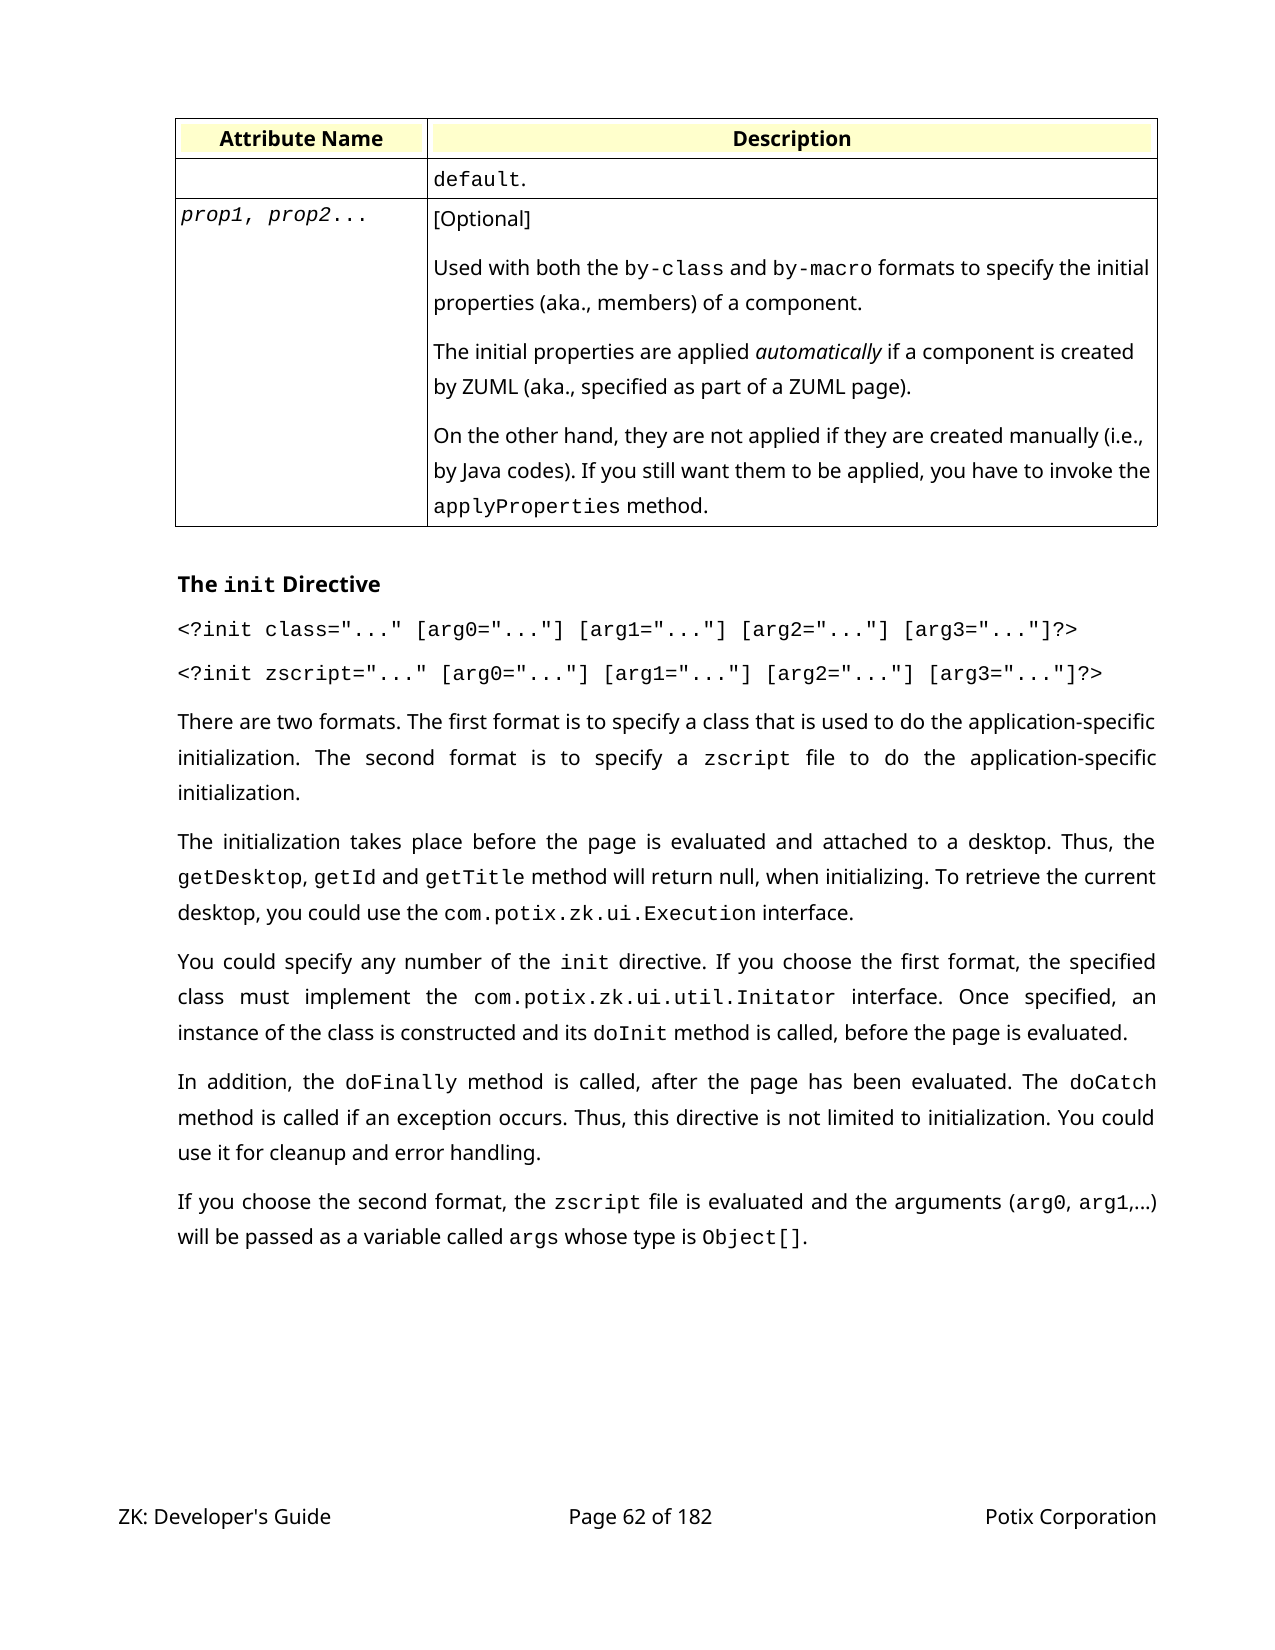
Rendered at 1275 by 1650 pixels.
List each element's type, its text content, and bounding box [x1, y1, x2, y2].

subtitle The init Directive [177, 568, 1157, 598]
text There are two formats. The first format is to specify a class that is used to do the application-specific initialization. The second format is to specify a zscript file to do the application-specific initialization. [177, 707, 1157, 806]
table_cell prop1, prop2... [176, 199, 427, 526]
text In addition, the doFinally method is called, after the page has been evaluated. The doCatch method is called if an exception occurs. Thus, this directive is not limited to initialization. You could use it for cleanup and error handling. [177, 1067, 1157, 1166]
text You could specify any number of the init directive. If you choose the first format, the specified class must implement the com.potix.zk.ui.util.Initator interface. Once specified, an instance of the class is constructed and its doInit method is called, before the page is evaluated. [177, 947, 1157, 1047]
table_cell [Optional] Used with both the by-class and by-macro formats to specify the initial properties (aka., members) of a component. The initial properties are applied automatically if a component is created by ZUML (aka., specified as part of a ZUML page). On the other hand, they are not applied if they are created manually (i.e., by Java codes). If you still want them to be applied, you have to invoke the applyProperties method. [428, 199, 1157, 526]
table_cell [176, 159, 427, 198]
text The initialization takes place before the page is evaluated and attached to a desktop. Thus, the getDesktop, getId and getTitle method will return null, when initializing. To retrieve the current desktop, you could use the com.potix.zk.ui.Execution interface. [177, 827, 1157, 926]
table_header Description [428, 119, 1157, 158]
table_cell default. [428, 159, 1157, 198]
text If you choose the second format, the zscript file is evaluated and the arguments (arg0, arg1,...) will be passed as a variable called args whose type is Object[]. [177, 1187, 1157, 1251]
text <?init zscript="..." [arg0="..."] [arg1="..."] [arg2="..."] [arg3="..."]?> [177, 663, 1157, 687]
text <?init class="..." [arg0="..."] [arg1="..."] [arg2="..."] [arg3="..."]?> [177, 619, 1157, 643]
table_header Attribute Name [176, 119, 427, 158]
